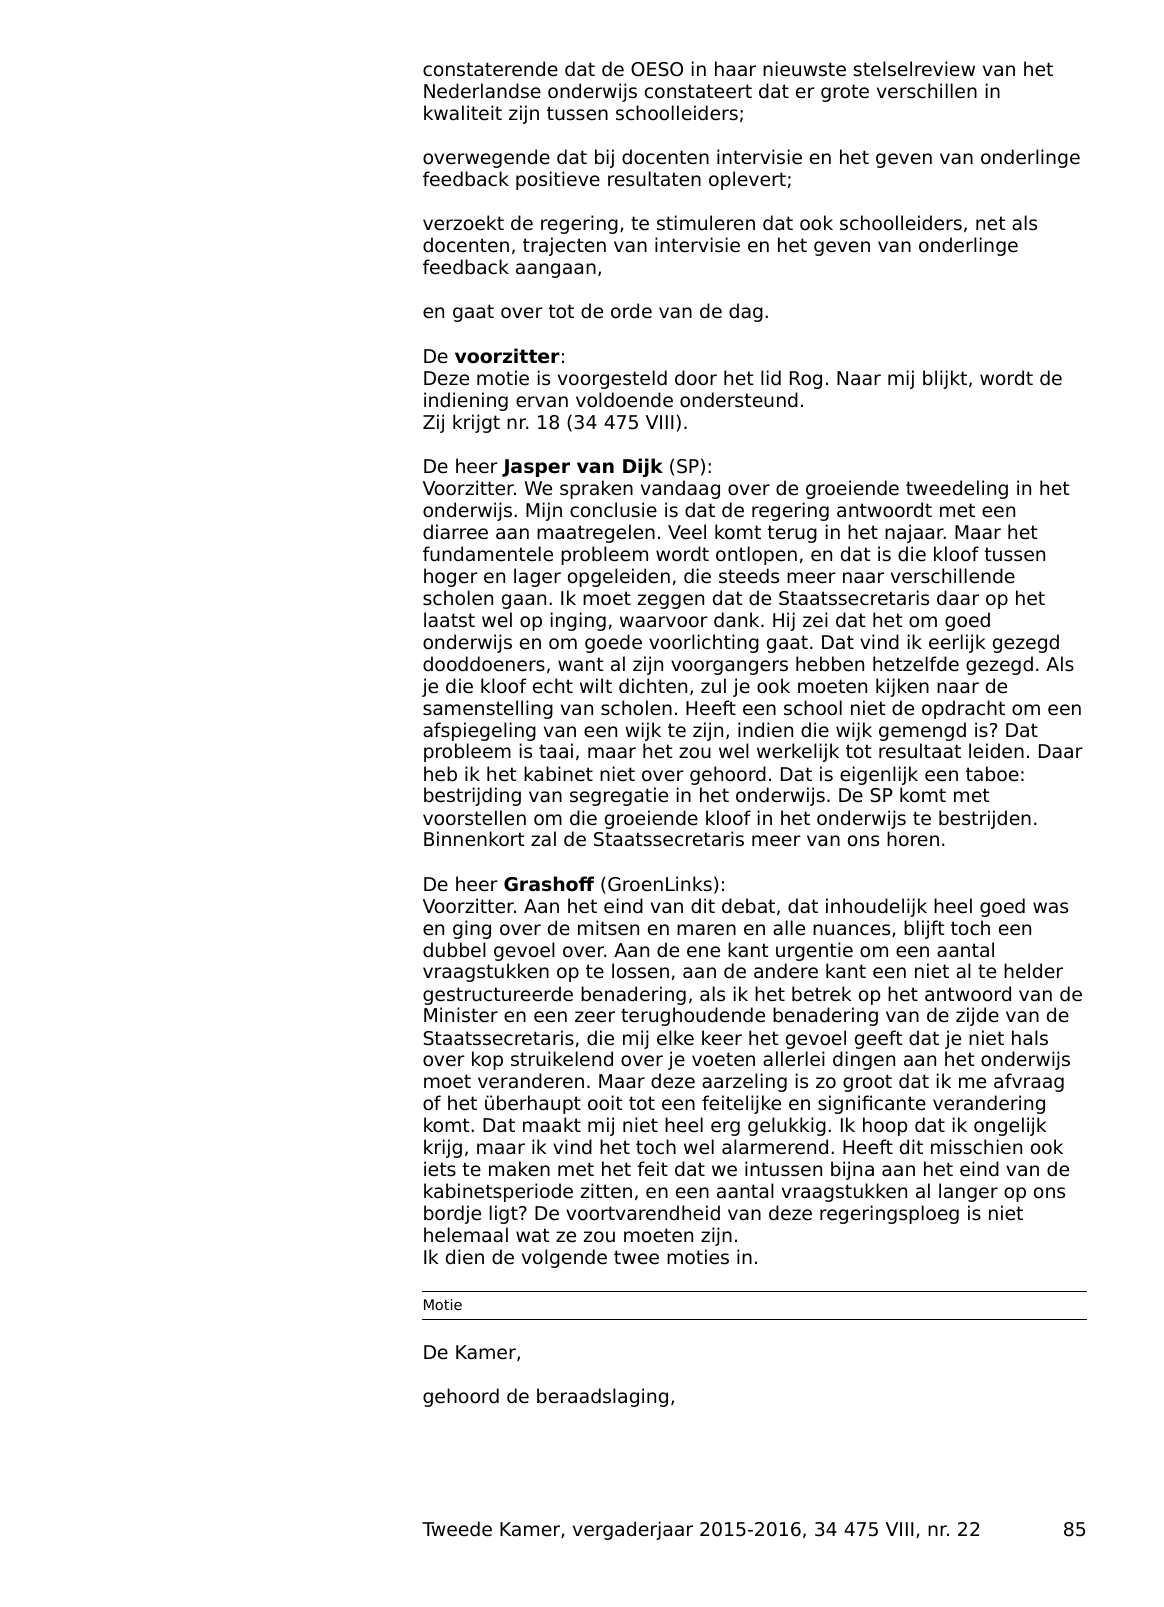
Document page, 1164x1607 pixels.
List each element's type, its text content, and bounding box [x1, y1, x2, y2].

text Deze motie is voorgesteld door het lid Rog. Naar mij blijkt, wordt de indiening ervan voldoende ondersteund. [422, 368, 1087, 412]
text verzoekt de regering, te stimuleren dat ook schoolleiders, net als docenten, trajecten van intervisie en het geven van onderlinge feedback aangaan, [422, 213, 1087, 279]
text gehoord de beraadslaging, [422, 1386, 1087, 1408]
text De voorzitter: [422, 346, 1087, 368]
text Voorzitter. Aan het eind van dit debat, dat inhoudelijk heel goed was en ging over de mitsen en maren en alle nuances, blijft toch een dubbel gevoel over. Aan de ene kant urgentie om een aantal vraagstukken op te lossen, aan de andere kant een niet al te helder gestructureerde benadering, als ik het betrek op het antwoord van de Minister en een zeer terughoudende benadering van de zijde van de Staatssecretaris, die mij elke keer het gevoel geeft dat je niet hals over kop struikelend over je voeten allerlei dingen aan het onderwijs moet veranderen. Maar deze aarzeling is zo groot dat ik me afvraag of het überhaupt ooit tot een feitelijke en significante verandering komt. Dat maakt mij niet heel erg gelukkig. Ik hoop dat ik ongelijk krijg, maar ik vind het toch wel alarmerend. Heeft dit misschien ook iets te maken met het feit dat we intussen bijna aan het eind van de kabinetsperiode zitten, en een aantal vraagstukken al langer op ons bordje ligt? De voortvarendheid van deze regeringsploeg is niet helemaal wat ze zou moeten zijn. [422, 896, 1087, 1247]
text De heer Jasper van Dijk (SP): [422, 456, 1087, 478]
text overwegende dat bij docenten intervisie en het geven van onderlinge feedback positieve resultaten oplevert; [422, 147, 1087, 191]
table_header Motie [422, 1292, 1087, 1318]
text De Kamer, [422, 1342, 1087, 1364]
text Ik dien de volgende twee moties in. [422, 1247, 1087, 1269]
text Voorzitter. We spraken vandaag over de groeiende tweedeling in het onderwijs. Mijn conclusie is dat de regering antwoordt met een diarree aan maatregelen. Veel komt terug in het najaar. Maar het fundamentele probleem wordt ontlopen, en dat is die kloof tussen hoger en lager opgeleiden, die steeds meer naar verschillende scholen gaan. Ik moet zeggen dat de Staatssecretaris daar op het laatst wel op inging, waarvoor dank. Hij zei dat het om goed onderwijs en om goede voorlichting gaat. Dat vind ik eerlijk gezegd dooddoeners, want al zijn voorgangers hebben hetzelfde gezegd. Als je die kloof echt wilt dichten, zul je ook moeten kijken naar de samenstelling van scholen. Heeft een school niet de opdracht om een afspiegeling van een wijk te zijn, indien die wijk gemengd is? Dat probleem is taai, maar het zou wel werkelijk tot resultaat leiden. Daar heb ik het kabinet niet over gehoord. Dat is eigenlijk een taboe: bestrijding van segregatie in het onderwijs. De SP komt met voorstellen om die groeiende kloof in het onderwijs te bestrijden. Binnenkort zal de Staatssecretaris meer van ons horen. [422, 478, 1087, 851]
text De heer Grashoff (GroenLinks): [422, 873, 1087, 896]
text en gaat over tot de orde van de dag. [422, 301, 1087, 323]
text Zij krijgt nr. 18 (34 475 VIII). [422, 412, 1087, 433]
text constaterende dat de OESO in haar nieuwste stelselreview van het Nederlandse onderwijs constateert dat er grote verschillen in kwaliteit zijn tussen schoolleiders; [422, 59, 1087, 125]
